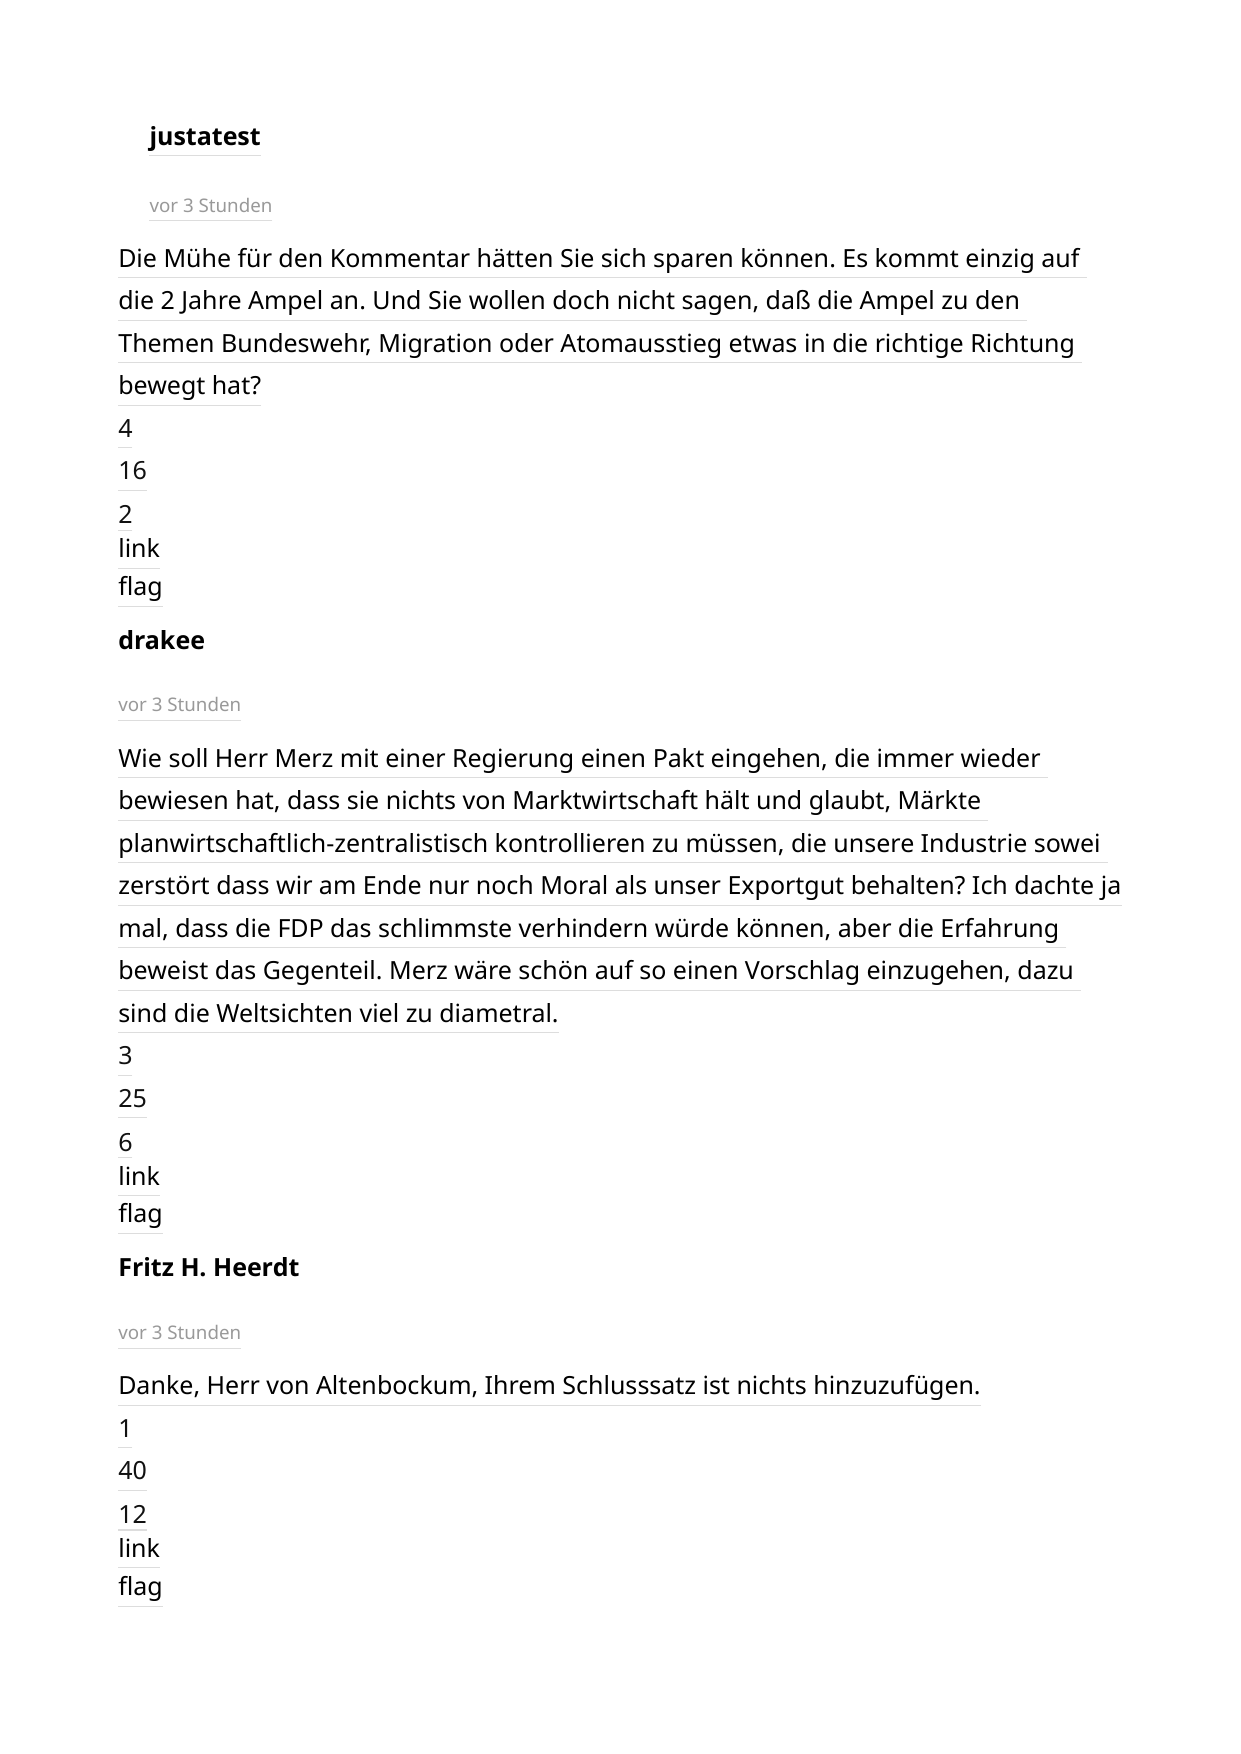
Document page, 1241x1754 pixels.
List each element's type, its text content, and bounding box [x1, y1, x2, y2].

text 16 [118, 453, 1122, 491]
text vor 3 Stunden [118, 1319, 1117, 1349]
text link [118, 1158, 1122, 1196]
text Danke, Herr von Altenbockum, Ihrem Schlusssatz ist nichts hinzuzufügen. [118, 1368, 1122, 1406]
text drakee [118, 622, 1122, 656]
text 25 [118, 1080, 1122, 1118]
text link [118, 531, 1122, 569]
text mal, dass die FDP das schlimmste verhindern würde können, aber die Erfahrung beweist das Gegenteil. Merz wäre schön auf so einen Vorschlag einzugehen, dazu sind die Weltsichten viel zu diametral. [118, 906, 1122, 1033]
text flag [118, 1196, 1122, 1234]
text Die Mühe für den Kommentar hätten Sie sich sparen können. Es kommt einzig auf die 2 Jahre Ampel an. Und Sie wollen doch nicht sagen, daß die Ampel zu den Themen Bundeswehr, Migration oder Atomausstieg etwas in die richtige Richtung bewegt hat? [118, 240, 1122, 406]
text Wie soll Herr Merz mit einer Regierung einen Pakt eingehen, die immer wieder bewiesen hat, dass sie nichts von Marktwirtschaft hält und glaubt, Märkte planwirtschaftlich-zentralistisch kontrollieren zu müssen, die unsere Industrie sowei zerstört dass wir am Ende nur noch Moral als unser Exportgut behalten? Ich dachte ja [118, 740, 1122, 905]
text 1 [118, 1410, 1122, 1448]
text 4 [118, 410, 1122, 448]
text link [118, 1531, 1122, 1568]
text vor 3 Stunden [118, 692, 1117, 721]
text 6 [118, 1123, 1122, 1158]
text 3 [118, 1038, 1122, 1076]
text Fritz H. Heerdt [118, 1250, 1122, 1284]
text vor 3 Stunden [149, 192, 1117, 221]
text flag [118, 1568, 1122, 1607]
text flag [118, 569, 1122, 607]
text justatest [149, 118, 1122, 156]
text 40 [118, 1453, 1122, 1491]
text 2 [118, 495, 1122, 531]
text 12 [118, 1495, 1122, 1531]
